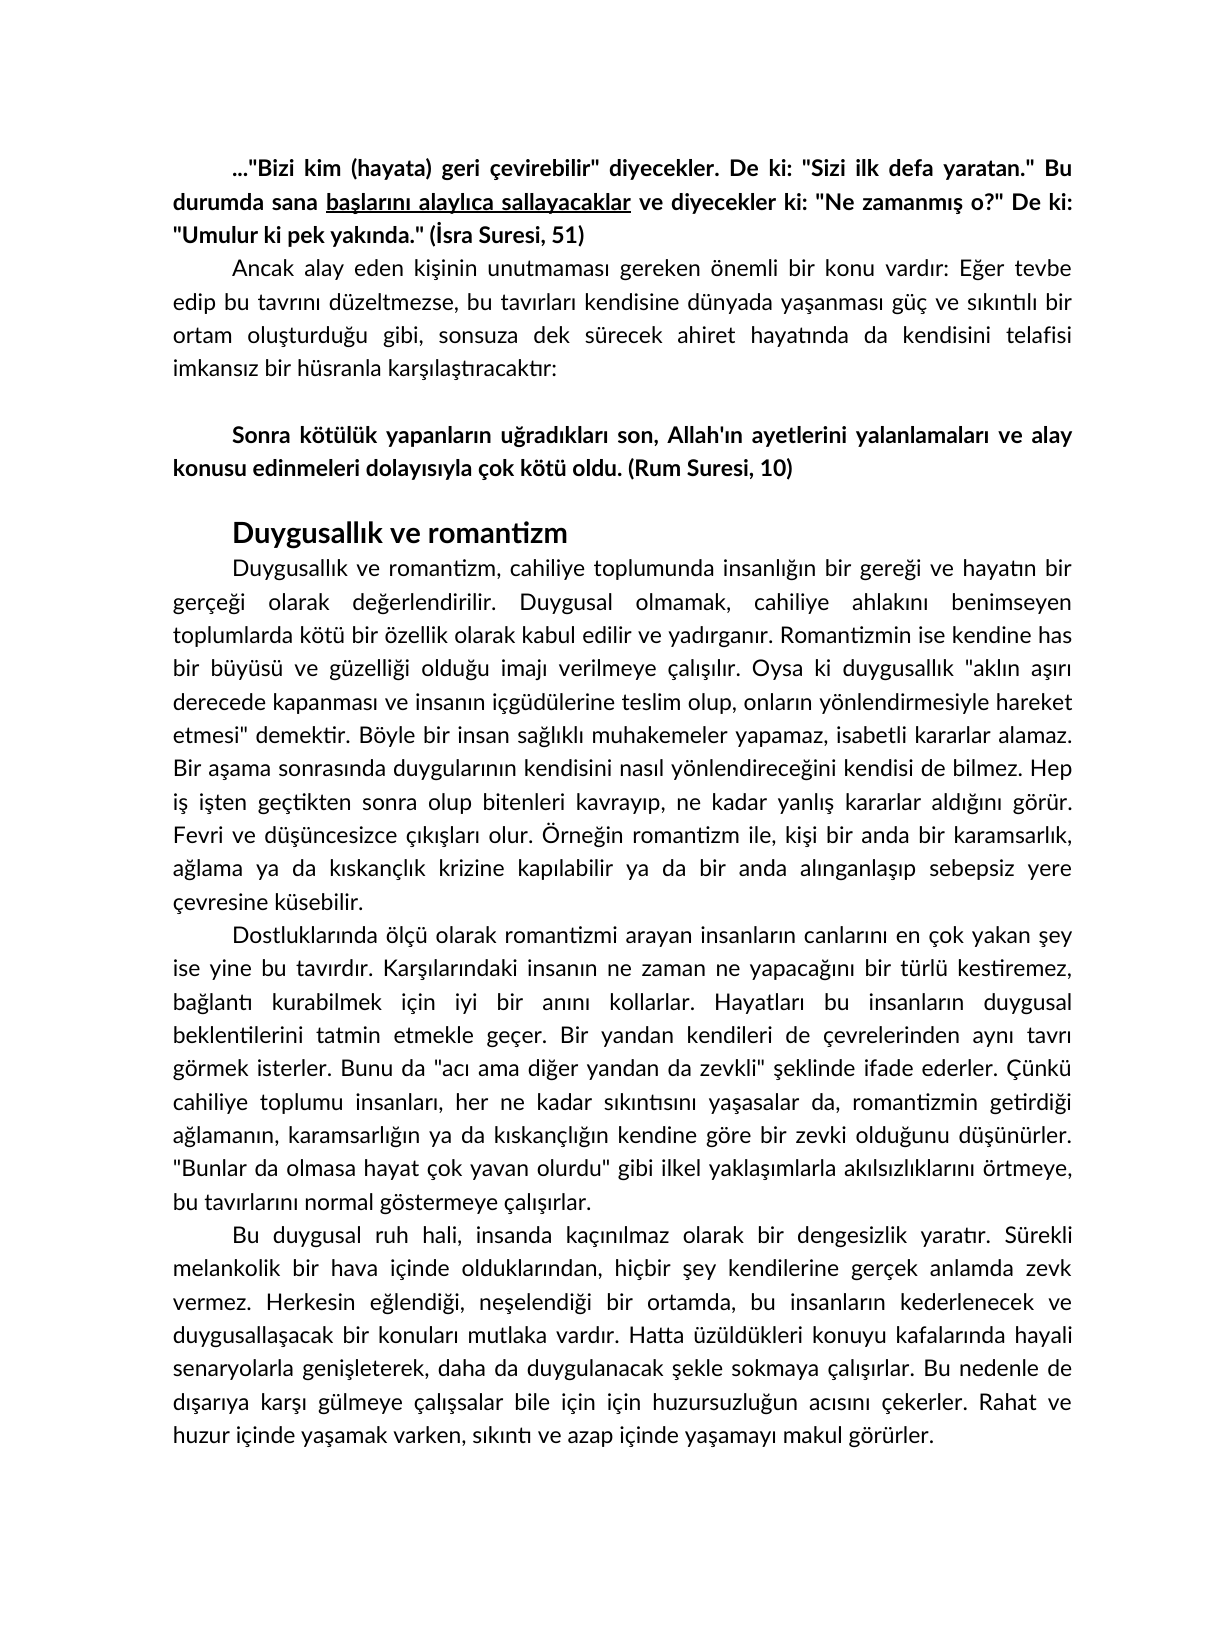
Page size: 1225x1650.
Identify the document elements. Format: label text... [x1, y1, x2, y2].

subtitle Duygusallık ve romantizm [173, 517, 1073, 550]
text Sonra kötülük yapanların uğradıkları son, Allah'ın ayetlerini yalanlamaları ve alay konusu edinmeleri dolayısıyla çok kötü oldu. (Rum Suresi, 10) [173, 417, 1073, 483]
text Dostluklarında ölçü olarak romantizmi arayan insanların canlarını en çok yakan şey ise yine bu tavırdır. Karşılarındaki insanın ne zaman ne yapacağını bir türlü kestiremez, bağlantı kurabilmek için iyi bir anını kollarlar. Hayatları bu insanların duygusal beklentilerini tatmin etmekle geçer. Bir yandan kendileri de çevrelerinden aynı tavrı görmek isterler. Bunu da "acı ama diğer yandan da zevkli" şeklinde ifade ederler. Çünkü cahiliye toplumu insanları, her ne kadar sıkıntısını yaşasalar da, romantizmin getirdiği ağlamanın, karamsarlığın ya da kıskançlığın kendine göre bir zevki olduğunu düşünürler. "Bunlar da olmasa hayat çok yavan olurdu" gibi ilkel yaklaşımlarla akılsızlıklarını örtmeye, bu tavırlarını normal göstermeye çalışırlar. [173, 917, 1073, 1217]
text ..."Bizi kim (hayata) geri çevirebilir" diyecekler. De ki: "Sizi ilk defa yaratan." Bu durumda sana başlarını alaylıca sallayacaklar ve diyecekler ki: "Ne zamanmış o?" De ki: "Umulur ki pek yakında." (İsra Suresi, 51) [173, 150, 1073, 250]
text Bu duygusal ruh hali, insanda kaçınılmaz olarak bir dengesizlik yaratır. Sürekli melankolik bir hava içinde olduklarından, hiçbir şey kendilerine gerçek anlamda zevk vermez. Herkesin eğlendiği, neşelendiği bir ortamda, bu insanların kederlenecek ve duygusallaşacak bir konuları mutlaka vardır. Hatta üzüldükleri konuyu kafalarında hayali senaryolarla genişleterek, daha da duygulanacak şekle sokmaya çalışırlar. Bu nedenle de dışarıya karşı gülmeye çalışsalar bile için için huzursuzluğun acısını çekerler. Rahat ve huzur içinde yaşamak varken, sıkıntı ve azap içinde yaşamayı makul görürler. [173, 1217, 1073, 1450]
text Ancak alay eden kişinin unutmaması gereken önemli bir konu vardır: Eğer tevbe edip bu tavrını düzeltmezse, bu tavırları kendisine dünyada yaşanması güç ve sıkıntılı bir ortam oluşturduğu gibi, sonsuza dek sürecek ahiret hayatında da kendisini telafisi imkansız bir hüsranla karşılaştıracaktır: [173, 250, 1073, 383]
text Duygusallık ve romantizm, cahiliye toplumunda insanlığın bir gereği ve hayatın bir gerçeği olarak değerlendirilir. Duygusal olmamak, cahiliye ahlakını benimseyen toplumlarda kötü bir özellik olarak kabul edilir ve yadırganır. Romantizmin ise kendine has bir büyüsü ve güzelliği olduğu imajı verilmeye çalışılır. Oysa ki duygusallık "aklın aşırı derecede kapanması ve insanın içgüdülerine teslim olup, onların yönlendirmesiyle hareket etmesi" demektir. Böyle bir insan sağlıklı muhakemeler yapamaz, isabetli kararlar alamaz. Bir aşama sonrasında duygularının kendisini nasıl yönlendireceğini kendisi de bilmez. Hep iş işten geçtikten sonra olup bitenleri kavrayıp, ne kadar yanlış kararlar aldığını görür. Fevri ve düşüncesizce çıkışları olur. Örneğin romantizm ile, kişi bir anda bir karamsarlık, ağlama ya da kıskançlık krizine kapılabilir ya da bir anda alınganlaşıp sebepsiz yere çevresine küsebilir. [173, 550, 1073, 917]
